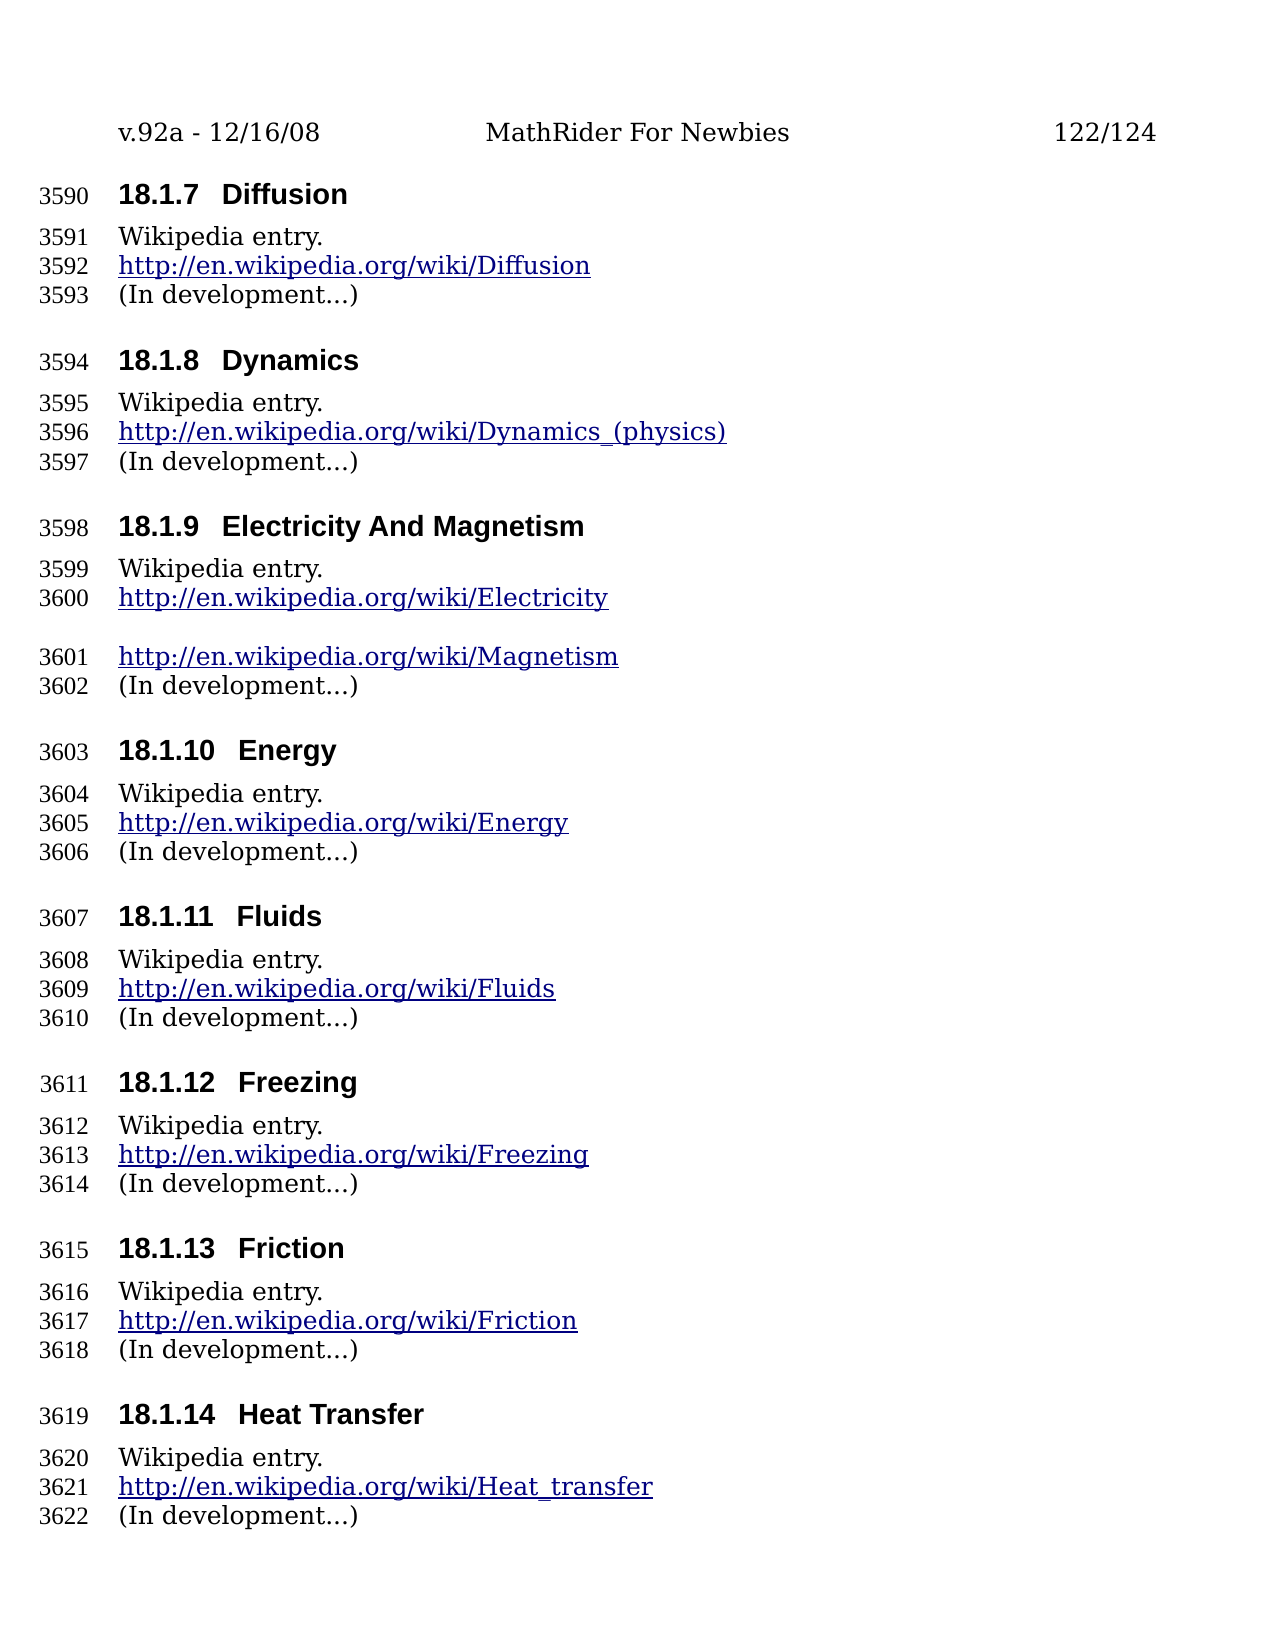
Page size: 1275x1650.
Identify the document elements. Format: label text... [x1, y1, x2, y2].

text Wikipedia entry. [118, 1277, 1157, 1306]
text http://en.wikipedia.org/wiki/Diffusion [118, 251, 1157, 281]
text Wikipedia entry. [118, 1111, 1157, 1140]
subtitle Diffusion [118, 177, 1157, 210]
subtitle Electricity And Magnetism [118, 509, 1157, 542]
text Wikipedia entry. [118, 554, 1157, 583]
text http://en.wikipedia.org/wiki/Dynamics_(physics) [118, 417, 1157, 447]
text Wikipedia entry. [118, 388, 1157, 417]
text (In development...) [118, 281, 1157, 310]
text http://en.wikipedia.org/wiki/Electricity [118, 583, 1157, 613]
subtitle Fluids [118, 899, 1157, 933]
text http://en.wikipedia.org/wiki/Friction [118, 1306, 1157, 1335]
text Wikipedia entry. [118, 222, 1157, 251]
subtitle Friction [118, 1231, 1157, 1265]
text Wikipedia entry. [118, 1443, 1157, 1472]
subtitle Heat Transfer [118, 1397, 1157, 1431]
text http://en.wikipedia.org/wiki/Freezing [118, 1140, 1157, 1169]
subtitle Energy [118, 733, 1157, 767]
text (In development...) [118, 671, 1157, 700]
text (In development...) [118, 1169, 1157, 1198]
subtitle Freezing [118, 1065, 1157, 1099]
text (In development...) [118, 1335, 1157, 1364]
text (In development...) [118, 447, 1157, 476]
text Wikipedia entry. [118, 945, 1157, 974]
subtitle Dynamics [118, 343, 1157, 376]
text (In development...) [118, 1501, 1157, 1530]
text http://en.wikipedia.org/wiki/Energy [118, 808, 1157, 837]
text http://en.wikipedia.org/wiki/Heat_transfer [118, 1472, 1157, 1501]
text http://en.wikipedia.org/wiki/Fluids [118, 974, 1157, 1003]
text http://en.wikipedia.org/wiki/Magnetism [118, 642, 1157, 671]
text (In development...) [118, 837, 1157, 866]
text (In development...) [118, 1003, 1157, 1032]
text Wikipedia entry. [118, 779, 1157, 808]
